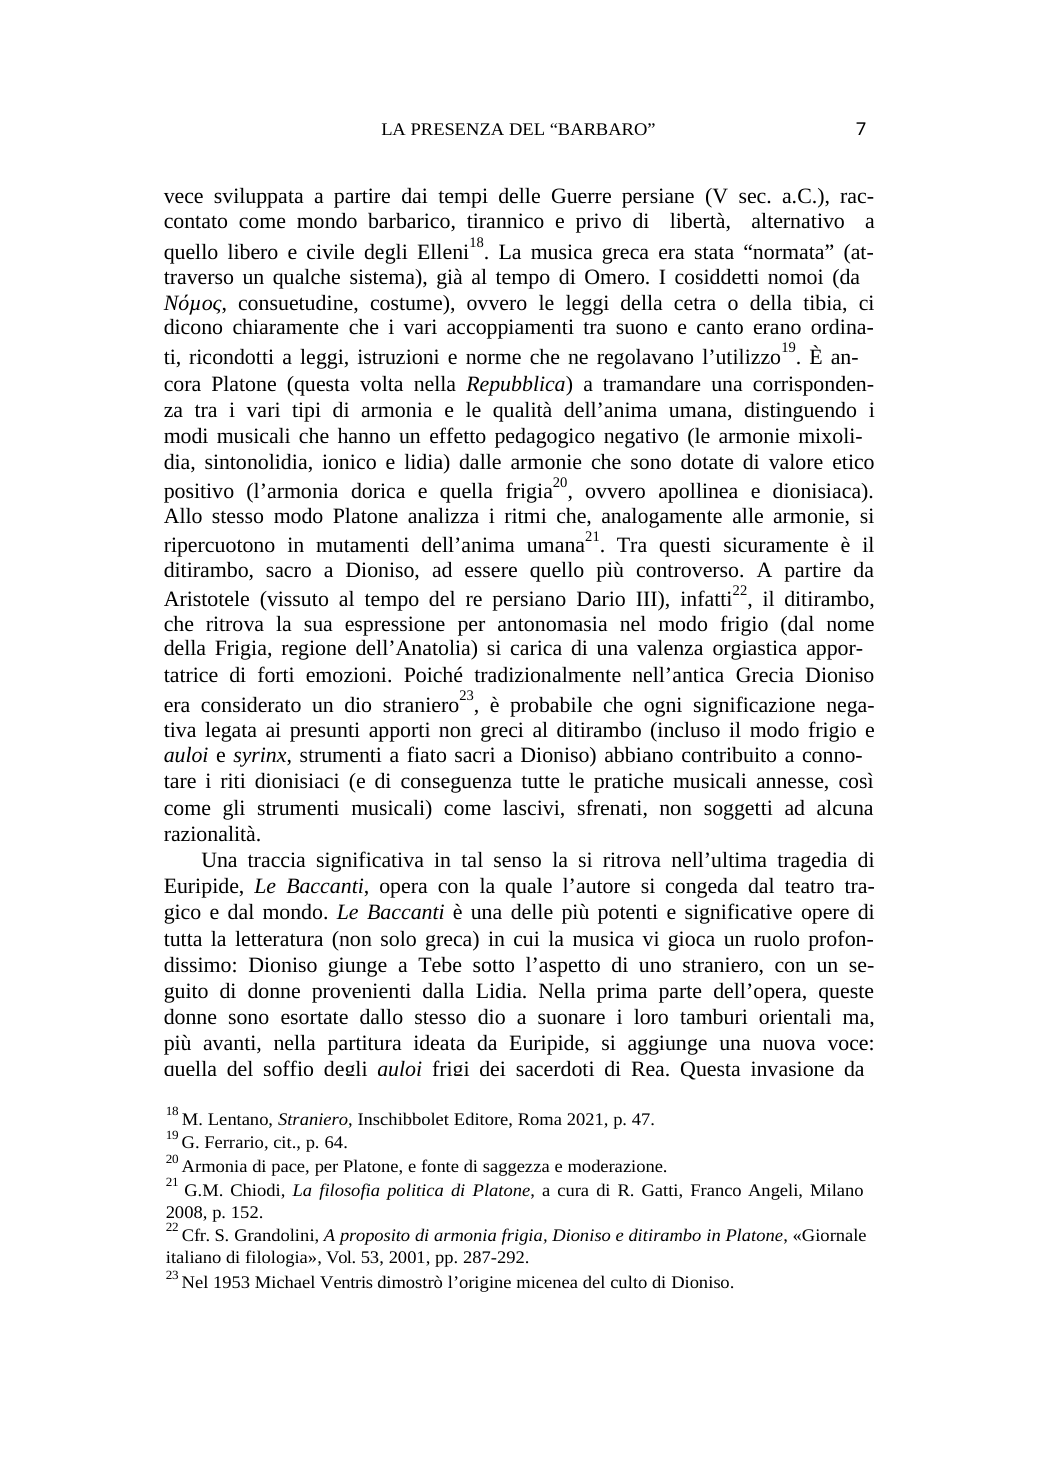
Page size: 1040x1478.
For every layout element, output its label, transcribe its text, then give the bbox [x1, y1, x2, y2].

text italiano di filologia», Vol. 53, 2001, pp. 287-292. [166, 1247, 876, 1268]
text LA PRESENZA DEL “BARBARO” [381, 119, 661, 139]
text 20 Armonia di pace, per Platone, e fonte di saggezza e moderazione. [166, 1154, 876, 1177]
text 18 M. Lentano, Straniero, Inschibbolet Editore, Roma 2021, p. 47. [166, 1106, 876, 1130]
text cora Platone (questa volta nella Repubblica) a tramandare una corrisponden- za tra i vari tipi di armonia e le qualità dell’anima umana, distinguendo i modi musicali che hanno un effetto pedagogico negativo (le armonie mixoli- [163, 371, 874, 449]
text tare i riti dionisiaci (e di conseguenza tutte le pratiche musicali annesse, così come gli strumenti musicali) come lascivi, sfrenati, non soggetti ad alcuna razionalità. [163, 768, 874, 846]
text Una traccia significativa in tal senso la si ritrova nell’ultima tragedia di Euripide, Le Baccanti, opera con la quale l’autore si congeda dal teatro tra- gico e dal mondo. Le Baccanti è una delle più potenti e significative opere di tutta la letteratura (non solo greca) in cui la musica vi gioca un ruolo profon- dissimo: Dioniso giunge a Tebe sotto l’aspetto di uno straniero, con un se- guito di donne provenienti dalla Lidia. Nella prima parte dell’opera, queste donne sono esortate dallo stesso dio a suonare i loro tamburi orientali ma, più avanti, nella partitura ideata da Euripide, si aggiunge una nuova voce: quella del soffio degli auloi frigi dei sacerdoti di Rea. Questa invasione da [163, 847, 875, 1080]
text 2008, p. 152. [166, 1202, 876, 1222]
text tatrice di forti emozioni. Poiché tradizionalmente nell’antica Grecia Dioniso era considerato un dio straniero23, è probabile che ogni significazione nega- tiva legata ai presunti apporti non greci al ditirambo (incluso il modo frigio e auloi e syrinx, strumenti a fiato sacri a Dioniso) abbiano contribuito a conno- [163, 662, 874, 767]
text Νόµος, consuetudine, costume), ovvero le leggi della cetra o della tibia, ci dicono chiaramente che i vari accoppiamenti tra suono e canto erano ordina- ti, ricondotti a leggi, istruzioni e norme che ne regolavano l’utilizzo19. È an- [163, 291, 875, 369]
text vece sviluppata a partire dai tempi delle Guerre persiane (V sec. a.C.), rac- contato come mondo barbarico, tirannico e privo di libertà, alternativo a quello libero e civile degli Elleni18. La musica greca era stata “normata” (at- traverso un qualche sistema), già al tempo di Omero. I cosiddetti nomoi (da [163, 184, 875, 289]
text 21 G.M. Chiodi, La filosofia politica di Platone, a cura di R. Gatti, Franco Angeli, Milano [166, 1177, 876, 1201]
text 23 Nel 1953 Michael Ventris dimostrò l’origine micenea del culto di Dioniso. [166, 1268, 876, 1293]
text 79 [856, 119, 876, 141]
text 22 Cfr. S. Grandolini, A proposito di armonia frigia, Dioniso e ditirambo in Platone, «Giornale [166, 1222, 876, 1246]
text dia, sintonolidia, ionico e lidia) dalle armonie che sono dotate di valore etico positivo (l’armonia dorica e quella frigia20, ovvero apollinea e dionisiaca). Allo stesso modo Platone analizza i ritmi che, analogamente alle armonie, si ripercuotono in mutamenti dell’anima umana21. Tra questi sicuramente è il ditirambo, sacro a Dioniso, ad essere quello più controverso. A partire da Aristotele (vissuto al tempo del re persiano Dario III), infatti22, il ditirambo, che ritrova la sua espressione per antonomasia nel modo frigio (dal nome della Frigia, regione dell’Anatolia) si carica di una valenza orgiastica appor- [163, 450, 875, 661]
text 19 G. Ferrario, cit., p. 64. [166, 1130, 876, 1154]
